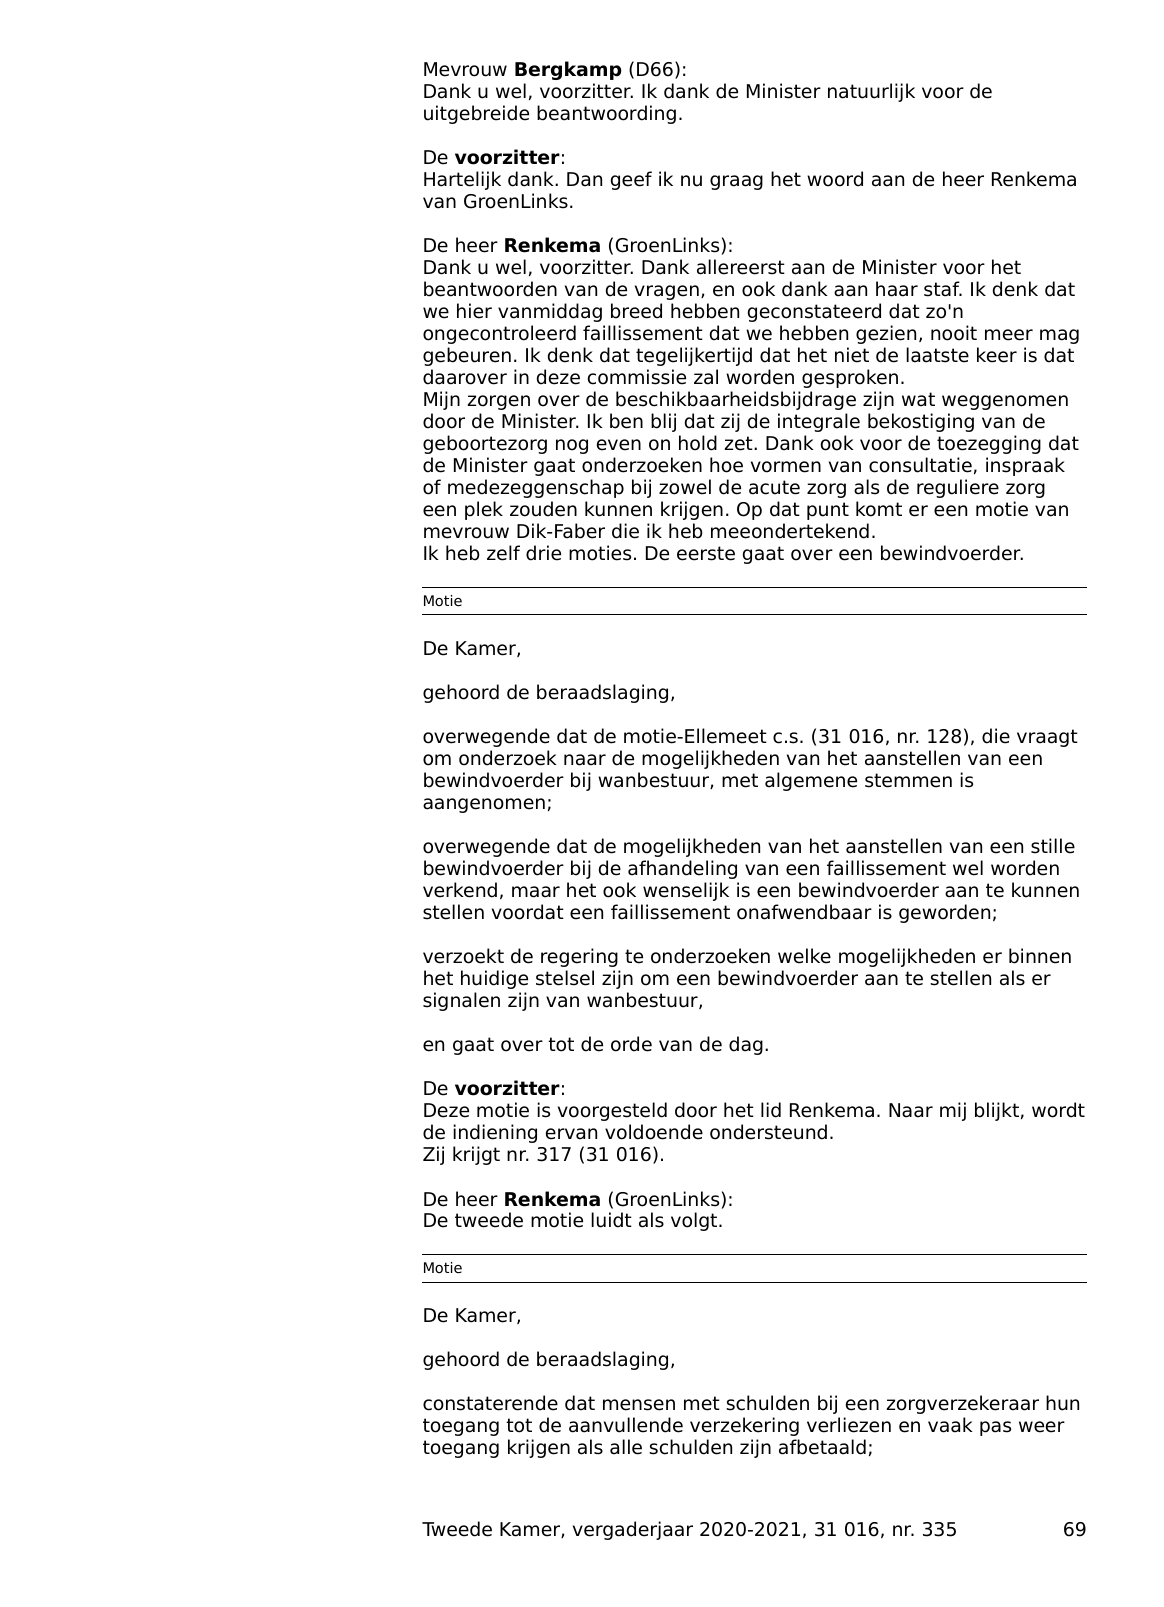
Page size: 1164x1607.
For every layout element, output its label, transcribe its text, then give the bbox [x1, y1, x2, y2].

text Dank u wel, voorzitter. Ik dank de Minister natuurlijk voor de uitgebreide beantwoording. [422, 81, 1087, 125]
text verzoekt de regering te onderzoeken welke mogelijkheden er binnen het huidige stelsel zijn om een bewindvoerder aan te stellen als er signalen zijn van wanbestuur, [422, 946, 1087, 1012]
text gehoord de beraadslaging, [422, 682, 1087, 704]
text Deze motie is voorgesteld door het lid Renkema. Naar mij blijkt, wordt de indiening ervan voldoende ondersteund. [422, 1100, 1087, 1144]
text De Kamer, [422, 1305, 1087, 1327]
text Zij krijgt nr. 317 (31 016). [422, 1144, 1087, 1166]
text Dank u wel, voorzitter. Dank allereerst aan de Minister voor het beantwoorden van de vragen, en ook dank aan haar staf. Ik denk dat we hier vanmiddag breed hebben geconstateerd dat zo'n ongecontroleerd faillissement dat we hebben gezien, nooit meer mag gebeuren. Ik denk dat tegelijkertijd dat het niet de laatste keer is dat daarover in deze commissie zal worden gesproken. [422, 257, 1087, 389]
text en gaat over tot de orde van de dag. [422, 1034, 1087, 1056]
text De Kamer, [422, 637, 1087, 659]
text overwegende dat de mogelijkheden van het aanstellen van een stille bewindvoerder bij de afhandeling van een faillissement wel worden verkend, maar het ook wenselijk is een bewindvoerder aan te kunnen stellen voordat een faillissement onafwendbaar is geworden; [422, 836, 1087, 924]
table_header Motie [422, 1255, 1087, 1282]
text De voorzitter: [422, 147, 1087, 169]
text overwegende dat de motie-Ellemeet c.s. (31 016, nr. 128), die vraagt om onderzoek naar de mogelijkheden van het aanstellen van een bewindvoerder bij wanbestuur, met algemene stemmen is aangenomen; [422, 726, 1087, 814]
text Mijn zorgen over de beschikbaarheidsbijdrage zijn wat weggenomen door de Minister. Ik ben blij dat zij de integrale bekostiging van de geboortezorg nog even on hold zet. Dank ook voor de toezegging dat de Minister gaat onderzoeken hoe vormen van consultatie, inspraak of medezeggenschap bij zowel de acute zorg als de reguliere zorg een plek zouden kunnen krijgen. Op dat punt komt er een motie van mevrouw Dik-Faber die ik heb meeondertekend. [422, 389, 1087, 543]
text De tweede motie luidt als volgt. [422, 1210, 1087, 1232]
text De heer Renkema (GroenLinks): [422, 235, 1087, 257]
text De heer Renkema (GroenLinks): [422, 1188, 1087, 1210]
text Ik heb zelf drie moties. De eerste gaat over een bewindvoerder. [422, 543, 1087, 565]
text constaterende dat mensen met schulden bij een zorgverzekeraar hun toegang tot de aanvullende verzekering verliezen en vaak pas weer toegang krijgen als alle schulden zijn afbetaald; [422, 1393, 1087, 1459]
table_header Motie [422, 588, 1087, 614]
text Mevrouw Bergkamp (D66): [422, 59, 1087, 81]
text De voorzitter: [422, 1078, 1087, 1100]
text Hartelijk dank. Dan geef ik nu graag het woord aan de heer Renkema van GroenLinks. [422, 169, 1087, 213]
text gehoord de beraadslaging, [422, 1349, 1087, 1371]
